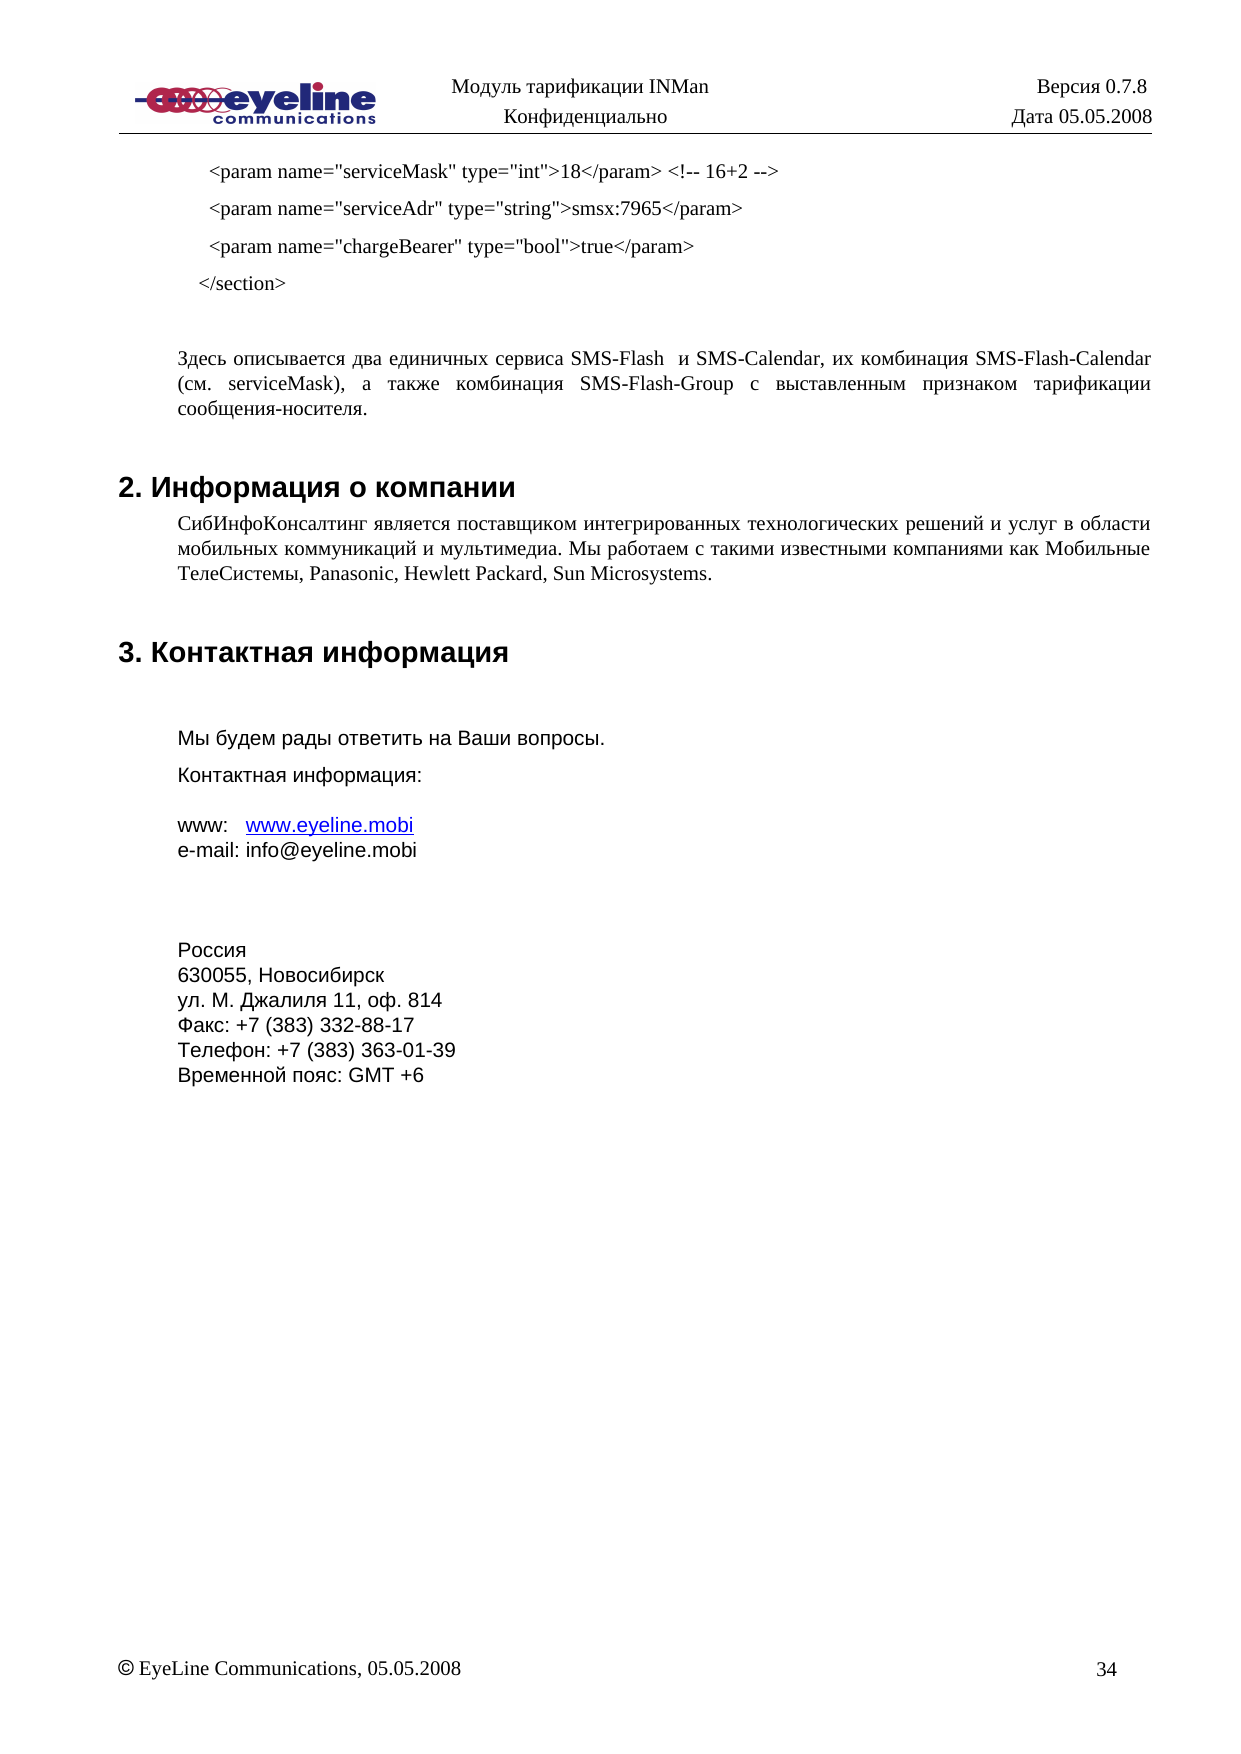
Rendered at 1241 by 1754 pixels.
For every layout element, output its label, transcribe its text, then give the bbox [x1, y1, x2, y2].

text <param name="serviceMask" type="int">18</param> <!-- 16+2 --> [177, 158, 1151, 183]
text Мы будем рады ответить на Ваши вопросы. [177, 725, 1151, 750]
text e-mail: info@eyeline.mobi [177, 837, 1151, 862]
text 630055, Новосибирск [177, 962, 1151, 987]
text <param name="serviceAdr" type="string">smsx:7965</param> [177, 195, 1151, 220]
text Контактная информация: [177, 762, 1151, 787]
text www: www.eyeline.mobi [177, 812, 1151, 837]
text Факс: +7 (383) 332-88-17 [177, 1012, 1151, 1037]
text Здесь описывается два единичных сервиса SMS-Flash и SMS-Calendar, их комбинация SMS-Flash-Calendar (см. serviceMask), а также комбинация SMS-Flash-Group с выставленным признаком тарификации сообщения-носителя. [177, 345, 1151, 420]
text Временной пояс: GMT +6 [177, 1062, 1151, 1087]
text Россия [177, 937, 1151, 962]
picture [135, 82, 376, 124]
subtitle Контактная информация [118, 635, 1151, 668]
subtitle Информация о компании [118, 470, 1151, 504]
text ул. М. Джалиля 11, оф. 814 [177, 987, 1151, 1012]
text СибИнфоКонсалтинг является поставщиком интегрированных технологических решений и услуг в области мобильных коммуникаций и мультимедиа. Мы работаем с такими известными компаниями как Мобильные ТелеСистемы, Panasonic, Hewlett Packard, Sun Microsystems. [177, 510, 1151, 585]
text Телефон: +7 (383) 363-01-39 [177, 1037, 1151, 1062]
text <param name="chargeBearer" type="bool">true</param> [177, 233, 1151, 258]
text </section> [177, 270, 1151, 295]
